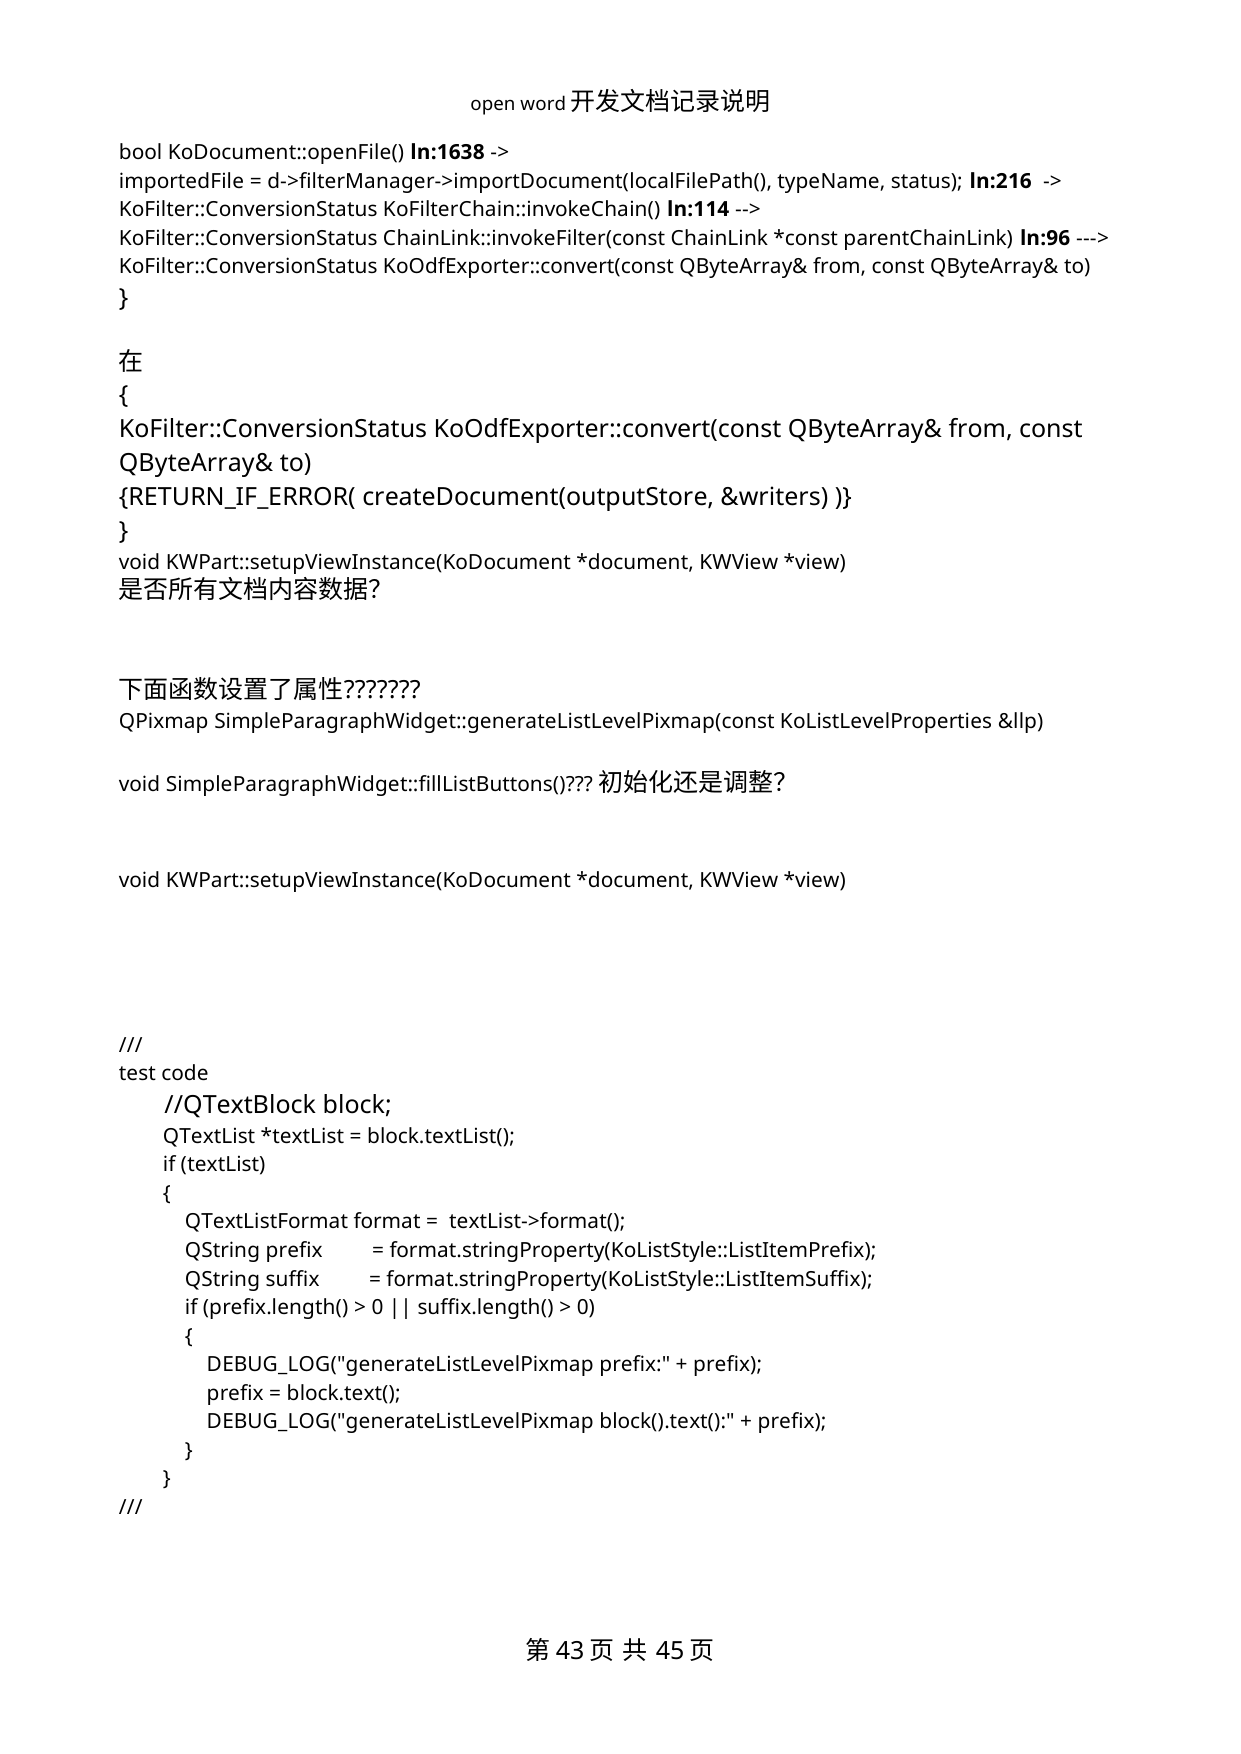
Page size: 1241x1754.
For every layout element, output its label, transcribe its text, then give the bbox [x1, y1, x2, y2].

text QString suffix = format.stringProperty(KoListStyle::ListItemSuffix); [119, 1263, 1121, 1292]
text } [119, 280, 1121, 314]
text KoFilter::ConversionStatus KoOdfExporter::convert(const QByteArray& from, const QByteArray& to) [119, 411, 1121, 479]
text QPixmap SimpleParagraphWidget::generateListLevelPixmap(const KoListLevelProperties &llp) [119, 706, 1121, 734]
text 是否所有文档内容数据？ [119, 575, 1121, 604]
text QTextListFormat format = textList->format(); [119, 1206, 1121, 1235]
text { [119, 1178, 1121, 1206]
text //QTextBlock block; [119, 1087, 1121, 1121]
text DEBUG_LOG("generateListLevelPixmap prefix:" + prefix); [119, 1349, 1121, 1378]
text KoFilter::ConversionStatus ChainLink::invokeFilter(const ChainLink *const parentChainLink) ln:96 ---> [119, 223, 1121, 251]
text KoFilter::ConversionStatus KoOdfExporter::convert(const QByteArray& from, const QByteArray& to) [119, 251, 1121, 280]
text DEBUG_LOG("generateListLevelPixmap block().text():" + prefix); [119, 1406, 1121, 1435]
text 在 [119, 348, 1121, 377]
text } [119, 1435, 1121, 1463]
text prefix = block.text(); [119, 1378, 1121, 1406]
text QTextList *textList = block.textList(); [119, 1121, 1121, 1149]
text /// [119, 1030, 1121, 1058]
text 下面函数设置了属性??????? [119, 672, 1121, 706]
text void KWPart::setupViewInstance(KoDocument *document, KWView *view) [119, 865, 1121, 894]
text } [119, 513, 1121, 547]
text void SimpleParagraphWidget::fillListButtons()??? 初始化还是调整？ [119, 768, 1121, 797]
text /// [119, 1492, 1121, 1520]
text { [119, 377, 1121, 411]
text if (prefix.length() > 0 || suffix.length() > 0) [119, 1292, 1121, 1321]
text test code [119, 1058, 1121, 1087]
text importedFile = d->filterManager->importDocument(localFilePath(), typeName, status); ln:216 -> [119, 166, 1121, 194]
text {RETURN_IF_ERROR( createDocument(outputStore, &writers) )} [119, 479, 1121, 513]
text } [119, 1463, 1121, 1492]
text void KWPart::setupViewInstance(KoDocument *document, KWView *view) [119, 547, 1121, 575]
text bool KoDocument::openFile() ln:1638 -> [119, 137, 1121, 166]
text QString prefix = format.stringProperty(KoListStyle::ListItemPrefix); [119, 1235, 1121, 1263]
text KoFilter::ConversionStatus KoFilterChain::invokeChain() ln:114 --> [119, 194, 1121, 223]
text if (textList) [119, 1149, 1121, 1178]
text { [119, 1321, 1121, 1349]
